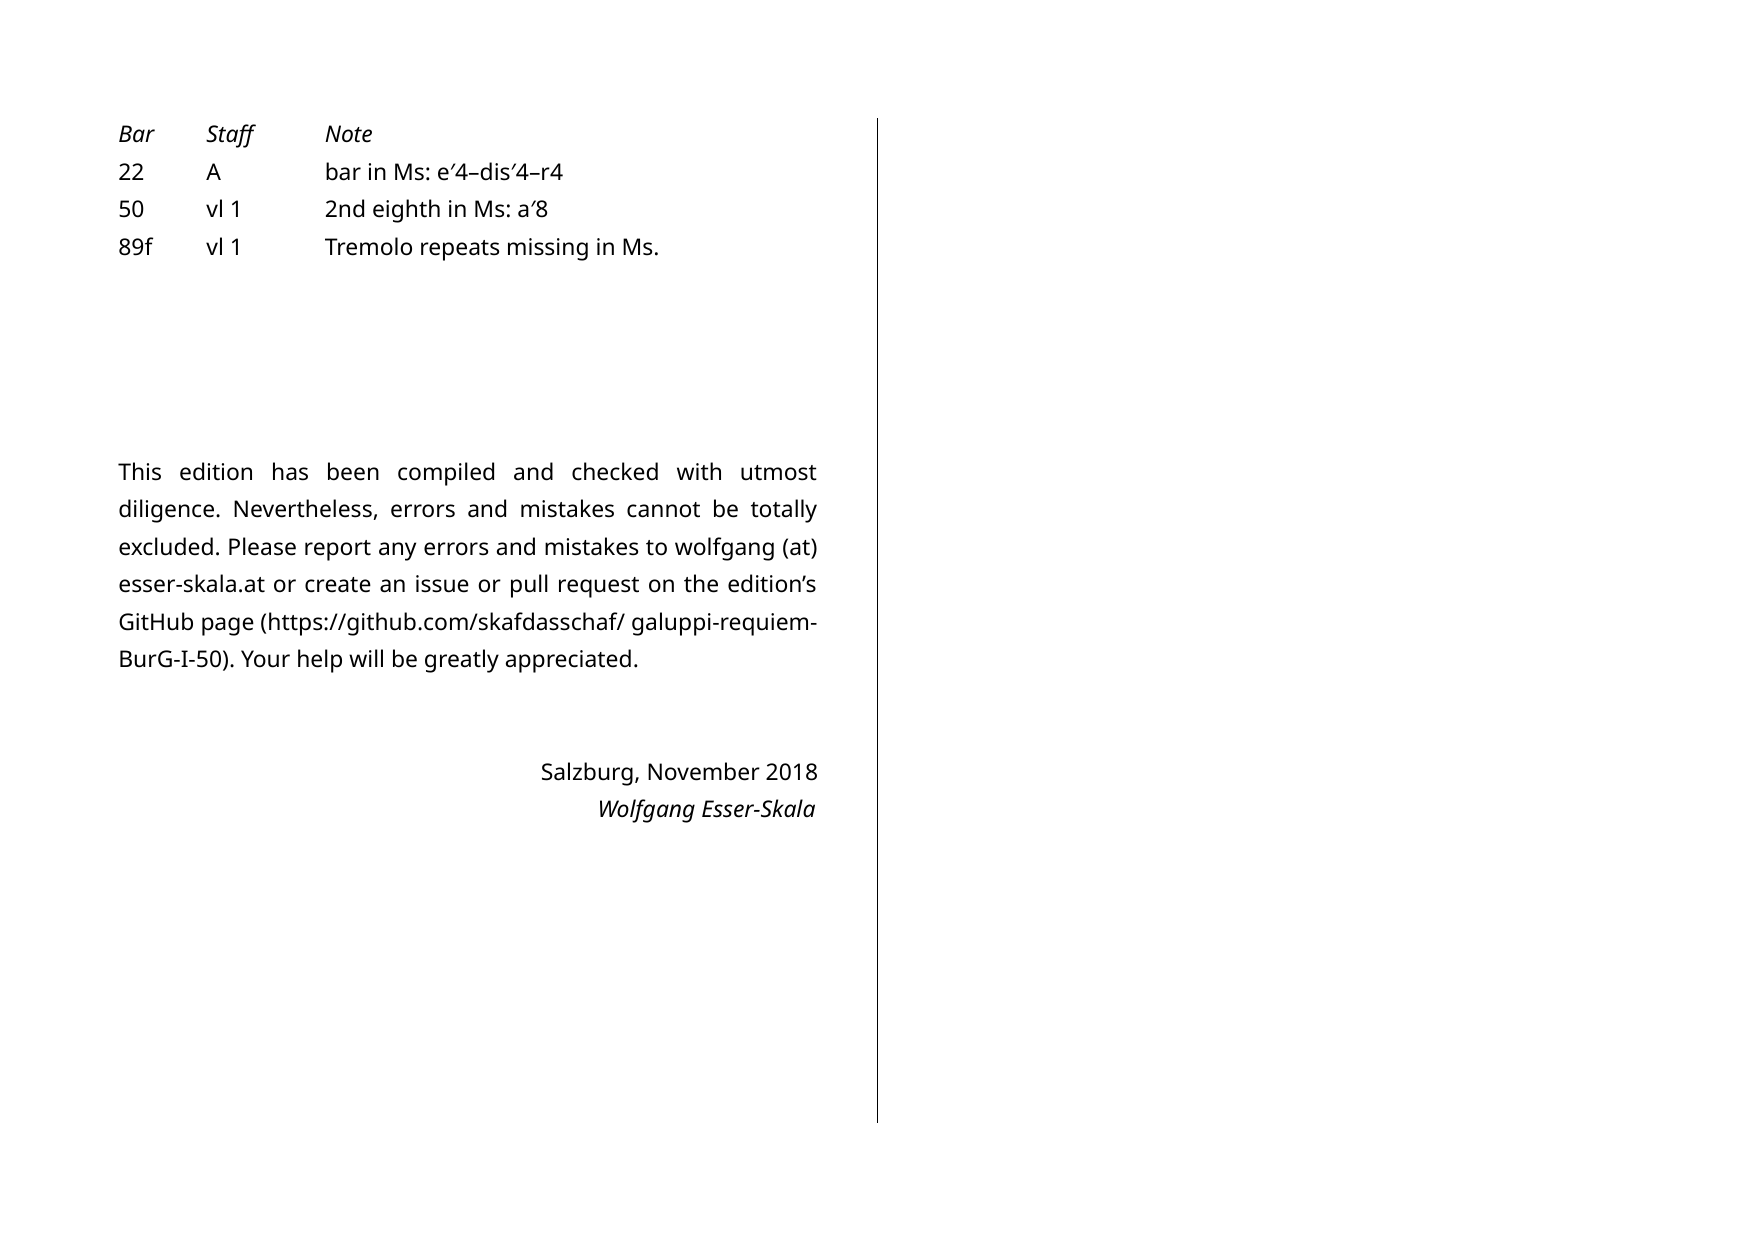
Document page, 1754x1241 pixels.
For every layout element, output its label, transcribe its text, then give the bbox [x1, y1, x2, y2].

text Salzburg, November 2018 Wolfgang Esser-Skala [118, 756, 818, 824]
text Bar Staff Note 22 A bar in Ms: e′4–dis′4–r4 50 vl 1 2nd eighth in Ms: a′8 89f vl 1 Tremolo repeats missing in Ms. [118, 118, 818, 449]
text This edition has been compiled and checked with utmost diligence. Nevertheless, errors and mistakes cannot be totally excluded. Please report any errors and mistakes to wolfgang (at) esser-skala.at or create an issue or pull request on the edition’s GitHub page (https://github.com/skafdasschaf/ galuppi-requiem-BurG-I-50). Your help will be greatly appreciated. [118, 456, 818, 674]
